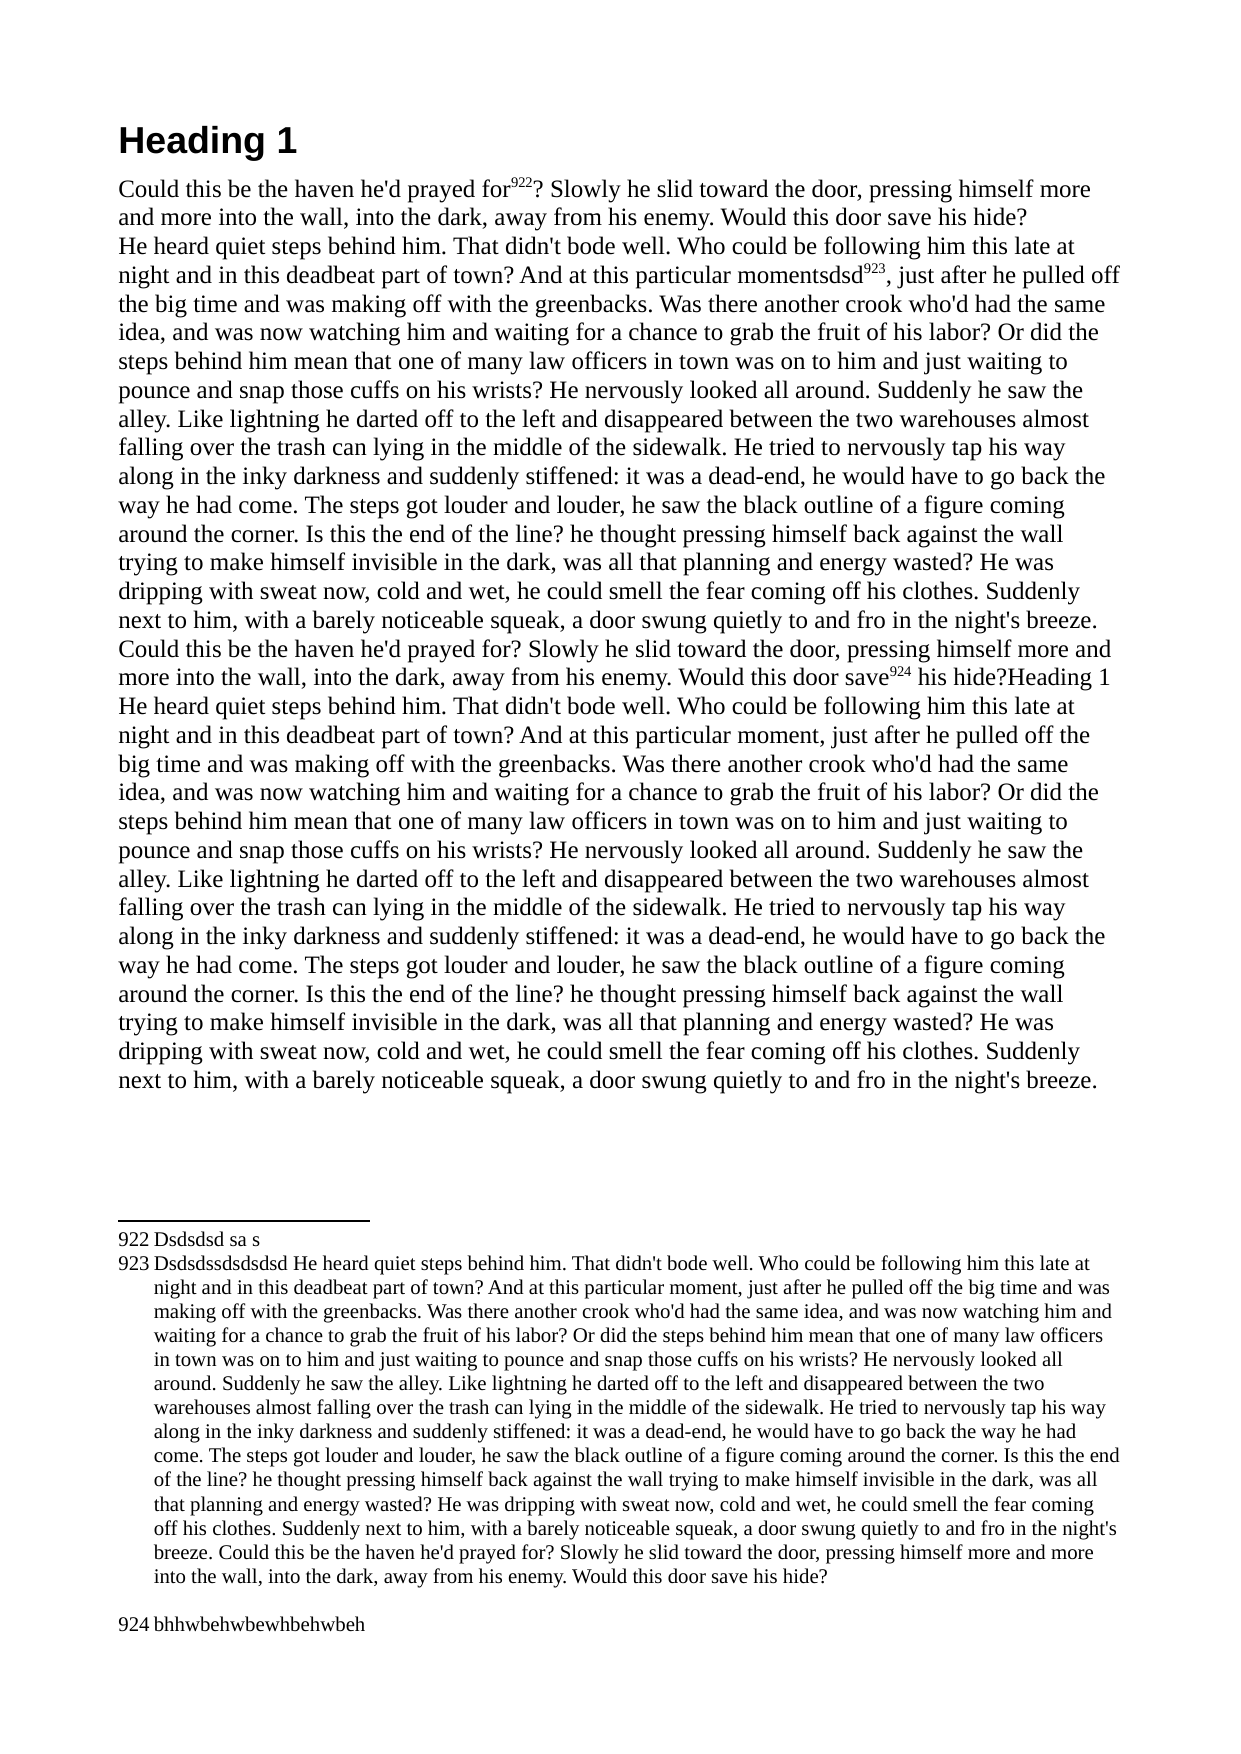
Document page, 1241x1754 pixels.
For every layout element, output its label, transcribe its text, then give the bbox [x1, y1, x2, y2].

text He heard quiet steps behind him. That didn't bode well. Who could be following him this late at night and in this deadbeat part of town? And at this particular moment, just after he pulled off the big time and was making off with the greenbacks. Was there another crook who'd had the same idea, and was now watching him and waiting for a chance to grab the fruit of his labor? Or did the steps behind him mean that one of many law officers in town was on to him and just waiting to pounce and snap those cuffs on his wrists? He nervously looked all around. Suddenly he saw the alley. Like lightning he darted off to the left and disappeared between the two warehouses almost falling over the trash can lying in the middle of the sidewalk. He tried to nervously tap his way along in the inky darkness and suddenly stiffened: it was a dead-end, he would have to go back the way he had come. The steps got louder and louder, he saw the black outline of a figure coming around the corner. Is this the end of the line? he thought pressing himself back against the wall trying to make himself invisible in the dark, was all that planning and energy wasted? He was dripping with sweat now, cold and wet, he could smell the fear coming off his clothes. Suddenly next to him, with a barely noticeable squeak, a door swung quietly to and fro in the night's breeze. [118, 691, 1122, 1094]
text He heard quiet steps behind him. That didn't bode well. Who could be following him this late at night and in this deadbeat part of town? And at this particular momentsdsd, just after he pulled off the big time and was making off with the greenbacks. Was there another crook who'd had the same idea, and was now watching him and waiting for a chance to grab the fruit of his labor? Or did the steps behind him mean that one of many law officers in town was on to him and just waiting to pounce and snap those cuffs on his wrists? He nervously looked all around. Suddenly he saw the alley. Like lightning he darted off to the left and disappeared between the two warehouses almost falling over the trash can lying in the middle of the sidewalk. He tried to nervously tap his way along in the inky darkness and suddenly stiffened: it was a dead-end, he would have to go back the way he had come. The steps got louder and louder, he saw the black outline of a figure coming around the corner. Is this the end of the line? he thought pressing himself back against the wall trying to make himself invisible in the dark, was all that planning and energy wasted? He was dripping with sweat now, cold and wet, he could smell the fear coming off his clothes. Suddenly next to him, with a barely noticeable squeak, a door swung quietly to and fro in the night's breeze. Could this be the haven he'd prayed for? Slowly he slid toward the door, pressing himself more and more into the wall, into the dark, away from his enemy. Would this door save his hide?Heading 1 [118, 231, 1122, 691]
text Dsdsdssdsdsdsd He heard quiet steps behind him. That didn't bode well. Who could be following him this late at night and in this deadbeat part of town? And at this particular moment, just after he pulled off the big time and was making off with the greenbacks. Was there another crook who'd had the same idea, and was now watching him and waiting for a chance to grab the fruit of his labor? Or did the steps behind him mean that one of many law officers in town was on to him and just waiting to pounce and snap those cuffs on his wrists? He nervously looked all around. Suddenly he saw the alley. Like lightning he darted off to the left and disappeared between the two warehouses almost falling over the trash can lying in the middle of the sidewalk. He tried to nervously tap his way along in the inky darkness and suddenly stiffened: it was a dead-end, he would have to go back the way he had come. The steps got louder and louder, he saw the black outline of a figure coming around the corner. Is this the end of the line? he thought pressing himself back against the wall trying to make himself invisible in the dark, was all that planning and energy wasted? He was dripping with sweat now, cold and wet, he could smell the fear coming off his clothes. Suddenly next to him, with a barely noticeable squeak, a door swung quietly to and fro in the night's breeze. Could this be the haven he'd prayed for? Slowly he slid toward the door, pressing himself more and more into the wall, into the dark, away from his enemy. Would this door save his hide? [118, 1251, 1122, 1588]
text Could this be the haven he'd prayed for? Slowly he slid toward the door, pressing himself more and more into the wall, into the dark, away from his enemy. Would this door save his hide? [118, 174, 1122, 231]
text bhhwbehwbewhbehwbeh [118, 1612, 1122, 1636]
text Dsdsdsd sa s [118, 1227, 1122, 1251]
subtitle Heading 1 [118, 118, 1122, 161]
